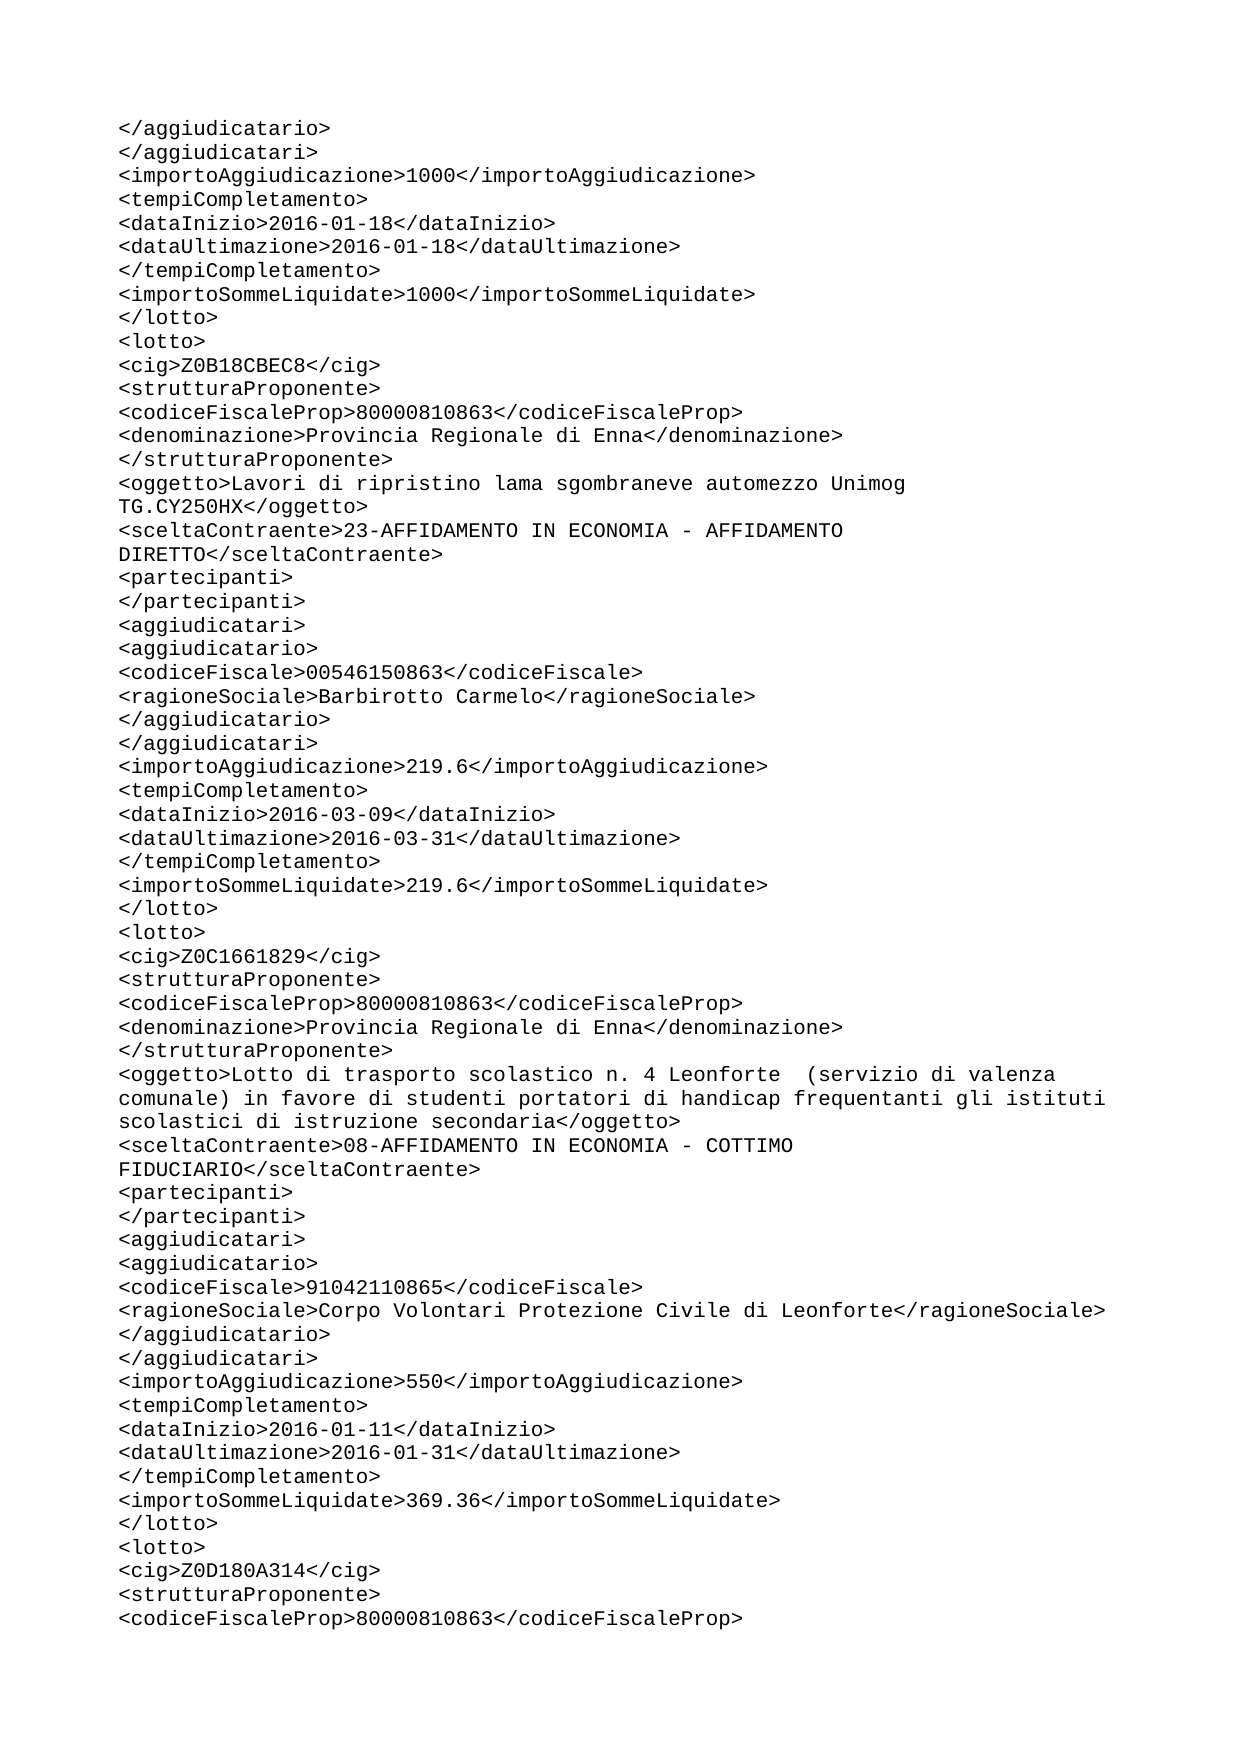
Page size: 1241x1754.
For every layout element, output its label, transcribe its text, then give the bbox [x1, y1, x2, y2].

text </lotto> [118, 1513, 1122, 1537]
text <lotto> [118, 922, 1122, 946]
text <codiceFiscaleProp>80000810863</codiceFiscaleProp> [118, 993, 1122, 1017]
text <dataUltimazione>2016-01-31</dataUltimazione> [118, 1442, 1122, 1466]
text <strutturaProponente> [118, 969, 1122, 993]
text <dataInizio>2016-01-18</dataInizio> [118, 213, 1122, 236]
text </partecipanti> [118, 1206, 1122, 1229]
text <importoSommeLiquidate>219.6</importoSommeLiquidate> [118, 875, 1122, 898]
text <aggiudicatari> [118, 615, 1122, 638]
text <codiceFiscaleProp>80000810863</codiceFiscaleProp> [118, 1608, 1122, 1631]
text <aggiudicatario> [118, 638, 1122, 662]
text </tempiCompletamento> [118, 1466, 1122, 1489]
text </aggiudicatario> [118, 118, 1122, 142]
text <importoSommeLiquidate>1000</importoSommeLiquidate> [118, 284, 1122, 307]
text </strutturaProponente> [118, 1040, 1122, 1064]
text <denominazione>Provincia Regionale di Enna</denominazione> [118, 1017, 1122, 1040]
text <cig>Z0D180A314</cig> [118, 1561, 1122, 1584]
text <importoAggiudicazione>219.6</importoAggiudicazione> [118, 757, 1122, 780]
text </partecipanti> [118, 591, 1122, 615]
text <codiceFiscale>00546150863</codiceFiscale> [118, 662, 1122, 686]
text <partecipanti> [118, 1182, 1122, 1206]
text </aggiudicatari> [118, 142, 1122, 165]
text </aggiudicatario> [118, 709, 1122, 733]
text <dataUltimazione>2016-01-18</dataUltimazione> [118, 236, 1122, 260]
text <partecipanti> [118, 567, 1122, 591]
text </aggiudicatario> [118, 1324, 1122, 1348]
text <importoSommeLiquidate>369.36</importoSommeLiquidate> [118, 1489, 1122, 1513]
text <denominazione>Provincia Regionale di Enna</denominazione> [118, 426, 1122, 449]
text <ragioneSociale>Corpo Volontari Protezione Civile di Leonforte</ragioneSociale> [118, 1300, 1122, 1324]
text <dataInizio>2016-03-09</dataInizio> [118, 804, 1122, 827]
text <oggetto>Lotto di trasporto scolastico n. 4 Leonforte (servizio di valenza comunale) in favore di studenti portatori di handicap frequentanti gli istituti scolastici di istruzione secondaria</oggetto> [118, 1064, 1122, 1135]
text </aggiudicatari> [118, 1348, 1122, 1371]
text <tempiCompletamento> [118, 189, 1122, 213]
text <importoAggiudicazione>1000</importoAggiudicazione> [118, 165, 1122, 189]
text <strutturaProponente> [118, 378, 1122, 402]
text <codiceFiscaleProp>80000810863</codiceFiscaleProp> [118, 402, 1122, 426]
text <dataUltimazione>2016-03-31</dataUltimazione> [118, 827, 1122, 851]
text </lotto> [118, 307, 1122, 331]
text <aggiudicatario> [118, 1253, 1122, 1277]
text <strutturaProponente> [118, 1584, 1122, 1608]
text </aggiudicatari> [118, 733, 1122, 757]
text <sceltaContraente>23-AFFIDAMENTO IN ECONOMIA - AFFIDAMENTO DIRETTO</sceltaContraente> [118, 520, 1122, 567]
text <ragioneSociale>Barbirotto Carmelo</ragioneSociale> [118, 686, 1122, 709]
text </lotto> [118, 898, 1122, 922]
text <cig>Z0C1661829</cig> [118, 946, 1122, 969]
text <lotto> [118, 1537, 1122, 1561]
text <lotto> [118, 331, 1122, 354]
text <tempiCompletamento> [118, 780, 1122, 804]
text <codiceFiscale>91042110865</codiceFiscale> [118, 1277, 1122, 1300]
text </tempiCompletamento> [118, 260, 1122, 284]
text <importoAggiudicazione>550</importoAggiudicazione> [118, 1371, 1122, 1395]
text <sceltaContraente>08-AFFIDAMENTO IN ECONOMIA - COTTIMO FIDUCIARIO</sceltaContraente> [118, 1135, 1122, 1182]
text </strutturaProponente> [118, 449, 1122, 473]
text <dataInizio>2016-01-11</dataInizio> [118, 1419, 1122, 1442]
text <tempiCompletamento> [118, 1395, 1122, 1419]
text <oggetto>Lavori di ripristino lama sgombraneve automezzo Unimog TG.CY250HX</oggetto> [118, 473, 1122, 520]
text <cig>Z0B18CBEC8</cig> [118, 354, 1122, 378]
text </tempiCompletamento> [118, 851, 1122, 875]
text <aggiudicatari> [118, 1229, 1122, 1253]
